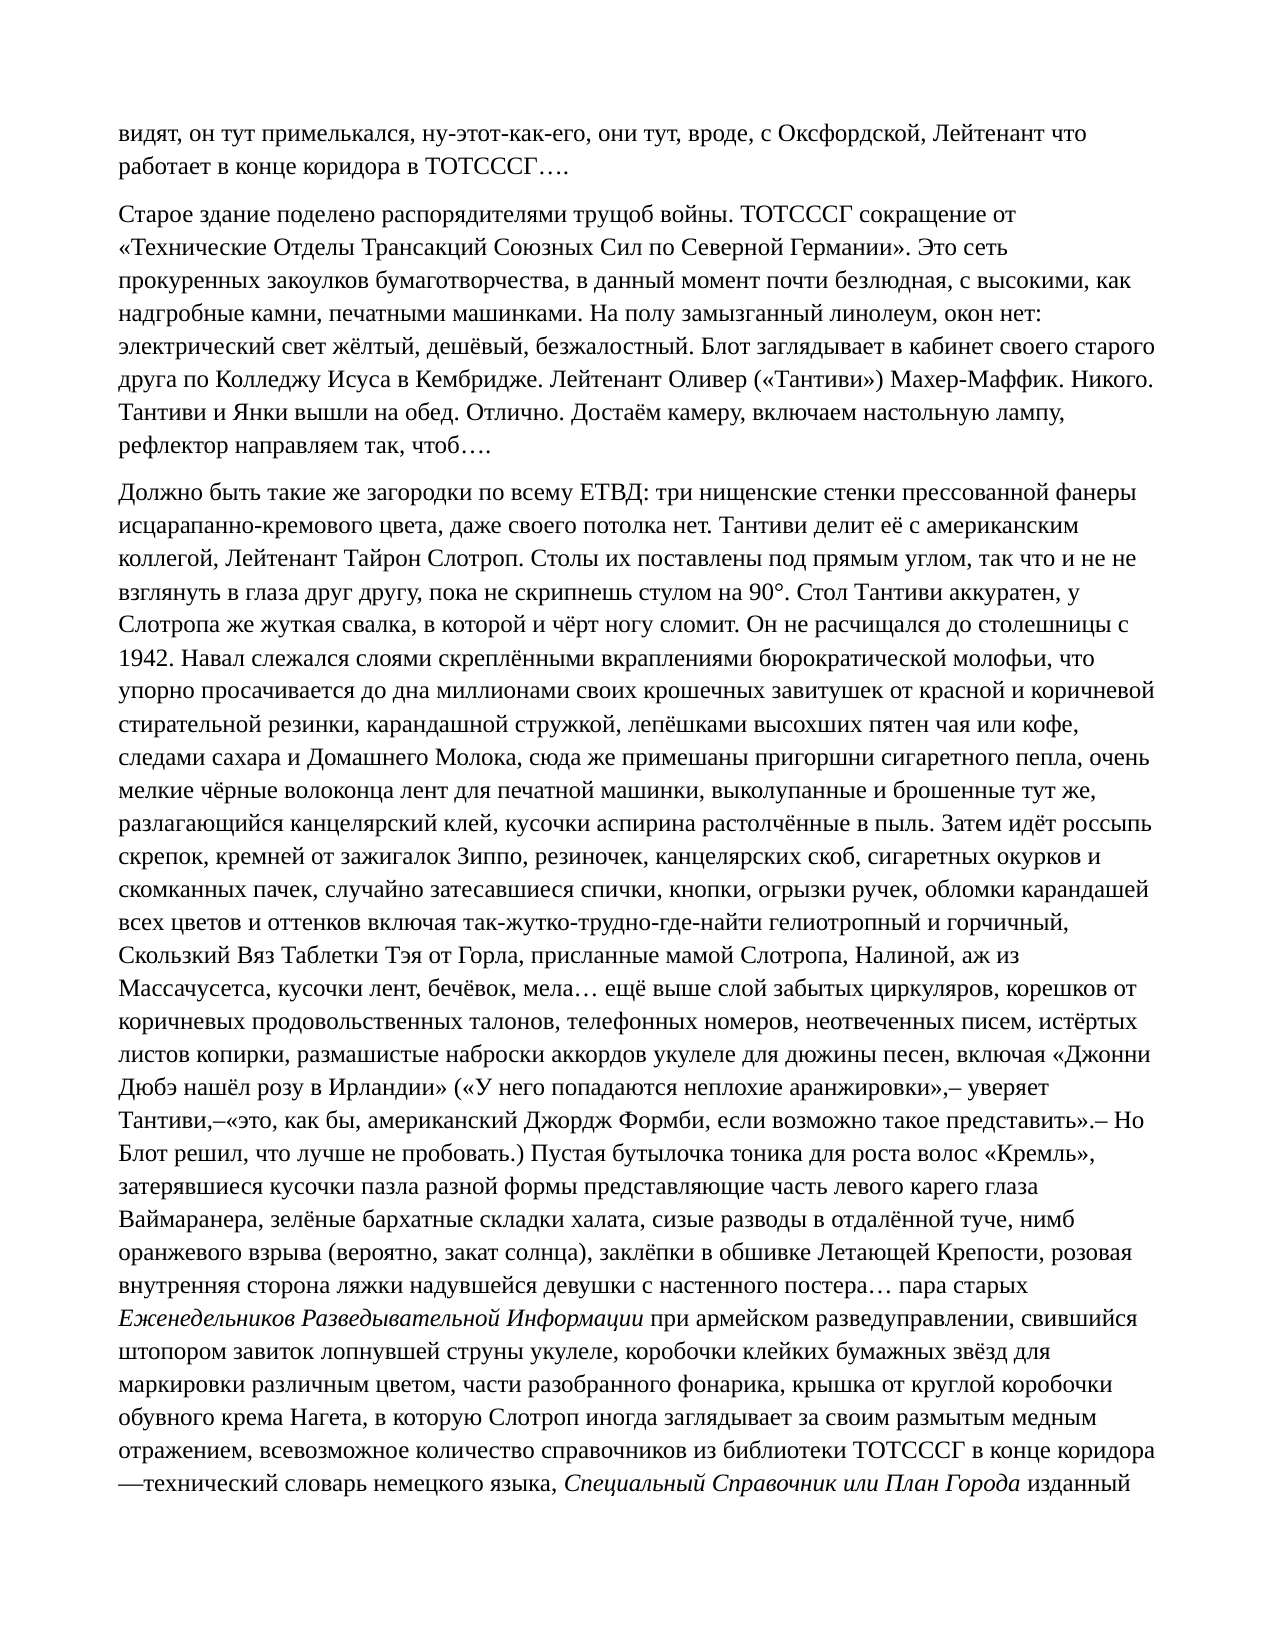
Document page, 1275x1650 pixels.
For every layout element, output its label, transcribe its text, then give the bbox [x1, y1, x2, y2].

text Старое здание поделено распорядителями трущоб войны. ТОТСССГ сокращение от «Технические Отделы Трансакций Союзных Сил по Северной Германии». Это сеть прокуренных закоулков бумаготворчества, в данный момент почти безлюдная, с высокими, как надгробные камни, печатными машинками. На полу замызганный линолеум, окон нет: электрический свет жёлтый, дешёвый, безжалостный. Блот заглядывает в кабинет своего старого друга по Колледжу Исуса в Кембридже. Лейтенант Оливер («Тантиви») Махер-Маффик. Никого. Тантиви и Янки вышли на обед. Отлично. Достаём камеру, включаем настольную лампу, рефлектор направляем так, чтоб…. [118, 199, 1157, 459]
text Должно быть такие же загородки по всему ЕТВД: три нищенские стенки прессованной фанеры исцарапанно-кремового цвета, даже своего потолка нет. Тантиви делит её с американским коллегой, Лейтенант Тайрон Слотроп. Столы их поставлены под прямым углом, так что и не не взглянуть в глаза друг другу, пока не скрипнешь стулом на 90°. Стол Тантиви аккуратен, у Слотропа же жуткая свалка, в которой и чёрт ногу сломит. Он не расчищался до столешницы с 1942. Навал слежался слоями скреплёнными вкраплениями бюрократической молофьи, что упорно просачивается до дна миллионами своих крошечных завитушек от красной и коричневой стирательной резинки, карандашной стружкой, лепёшками высохших пятен чая или кофе, следами сахара и Домашнего Молока, сюда же примешаны пригоршни сигаретного пепла, очень мелкие чёрные волоконца лент для печатной машинки, выколупанные и брошенные тут же, разлагающийся канцелярский клей, кусочки аспирина растолчённые в пыль. Затем идёт россыпь скрепок, кремней от зажигалок Зиппо, резиночек, канцелярских скоб, сигаретных окурков и скомканных пачек, случайно затесавшиеся спички, кнопки, огрызки ручек, обломки карандашей всех цветов и оттенков включая так-жутко-трудно-где-найти гелиотропный и горчичный, Скользкий Вяз Таблетки Тэя от Горла, присланные мамой Слотропа, Налиной, аж из Массачусетса, кусочки лент, бечёвок, мела… ещё выше слой забытых циркуляров, корешков от коричневых продовольственных талонов, телефонных номеров, неотвеченных писем, истёртых листов копирки, размашистые наброски аккордов укулеле для дюжины песен, включая «Джонни Дюбэ нашёл розу в Ирландии» («У него попадаются неплохие аранжировки»,– уверяет Тантиви,–«это, как бы, американский Джордж Формби, если возможно такое представить».– Но Блот решил, что лучше не пробовать.) Пустая бутылочка тоника для роста волос «Кремль», затерявшиеся кусочки пазла разной формы представляющие часть левого карего глаза Ваймаранера, зелёные бархатные складки халата, сизые разводы в отдалённой туче, нимб оранжевого взрыва (вероятно, закат солнца), заклёпки в обшивке Летающей Крепости, розовая внутренняя сторона ляжки надувшейся девушки с настенного постера… пара старых Еженедельников Разведывательной Информации при армейском разведуправлении, свившийся штопором завиток лопнувшей струны укулеле, коробочки клейких бумажных звёзд для маркировки различным цветом, части разобранного фонарика, крышка от круглой коробочки обувного крема Нагета, в которую Слотроп иногда заглядывает за своим размытым медным отражением, всевозможное количество справочников из библиотеки ТОТСССГ в конце коридора—технический словарь немецкого языка, Специальный Справочник или План Города изданный [118, 477, 1157, 1497]
text видят, он тут примелькался, ну-этот-как-его, они тут, вроде, с Оксфордской, Лейтенант что работает в конце коридора в ТОТСССГ…. [118, 118, 1157, 180]
